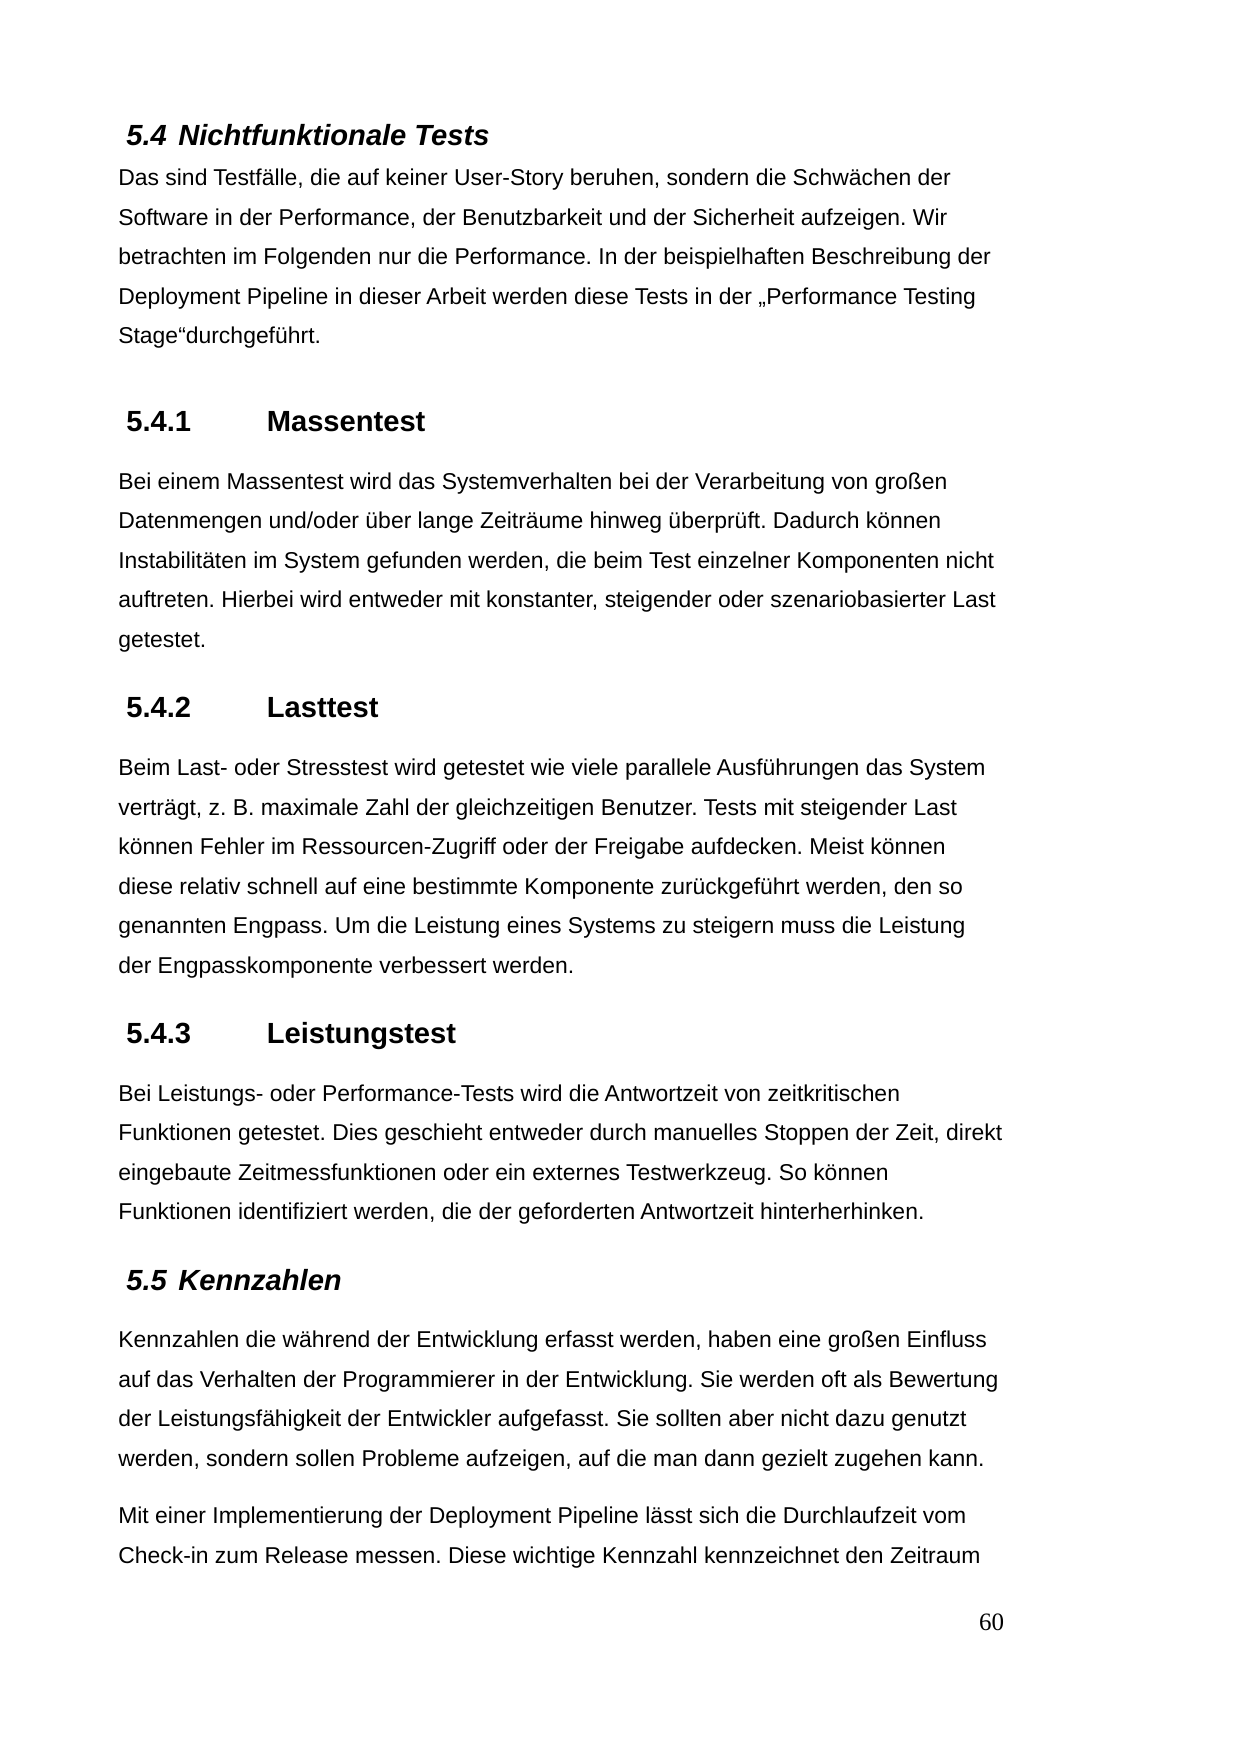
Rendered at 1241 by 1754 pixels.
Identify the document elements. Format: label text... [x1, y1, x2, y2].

text Das sind Testfälle, die auf keiner User-Story beruhen, sondern die Schwächen der Software in der Performance, der Benutzbarkeit und der Sicherheit aufzeigen. Wir betrachten im Folgenden nur die Performance. In der beispielhaften Beschreibung der Deployment Pipeline in dieser Arbeit werden diese Tests in der „Performance Testing Stage“durchgeführt. [118, 164, 1004, 348]
subtitle Nichtfunktionale Tests [118, 118, 1004, 152]
text Bei Leistungs- oder Performance-Tests wird die Antwortzeit von zeitkritischen Funktionen getestet. Dies geschieht entweder durch manuelles Stoppen der Zeit, direkt eingebaute Zeitmessfunktionen oder ein externes Testwerkzeug. So können Funktionen identifiziert werden, die der geforderten Antwortzeit hinterherhinken. [118, 1080, 1004, 1224]
text Bei einem Massentest wird das Systemverhalten bei der Verarbeitung von großen Datenmengen und/oder über lange Zeiträume hinweg überprüft. Dadurch können Instabilitäten im System gefunden werden, die beim Test einzelner Komponenten nicht auftreten. Hierbei wird entweder mit konstanter, steigender oder szenariobasierter Last getestet. [118, 468, 1004, 652]
subtitle Kennzahlen [118, 1263, 1004, 1296]
text Beim Last- oder Stresstest wird getestet wie viele parallele Ausführungen das System verträgt, z. B. maximale Zahl der gleichzeitigen Benutzer. Tests mit steigender Last können Fehler im Ressourcen-Zugriff oder der Freigabe aufdecken. Meist können diese relativ schnell auf eine bestimmte Komponente zurückgeführt werden, den so genannten Engpass. Um die Leistung eines Systems zu steigern muss die Leistung der Engpasskomponente verbessert werden. [118, 754, 1004, 978]
text Kennzahlen die während der Entwicklung erfasst werden, haben eine großen Einfluss auf das Verhalten der Programmierer in der Entwicklung. Sie werden oft als Bewertung der Leistungsfähigkeit der Entwickler aufgefasst. Sie sollten aber nicht dazu genutzt werden, sondern sollen Probleme aufzeigen, auf die man dann gezielt zugehen kann. [118, 1326, 1004, 1471]
text Mit einer Implementierung der Deployment Pipeline lässt sich die Durchlaufzeit vom Check-in zum Release messen. Diese wichtige Kennzahl kennzeichnet den Zeitraum [118, 1502, 1004, 1568]
subtitle Massentest [118, 404, 1004, 438]
subtitle Lasttest [118, 690, 1004, 724]
subtitle Leistungstest [118, 1016, 1004, 1049]
